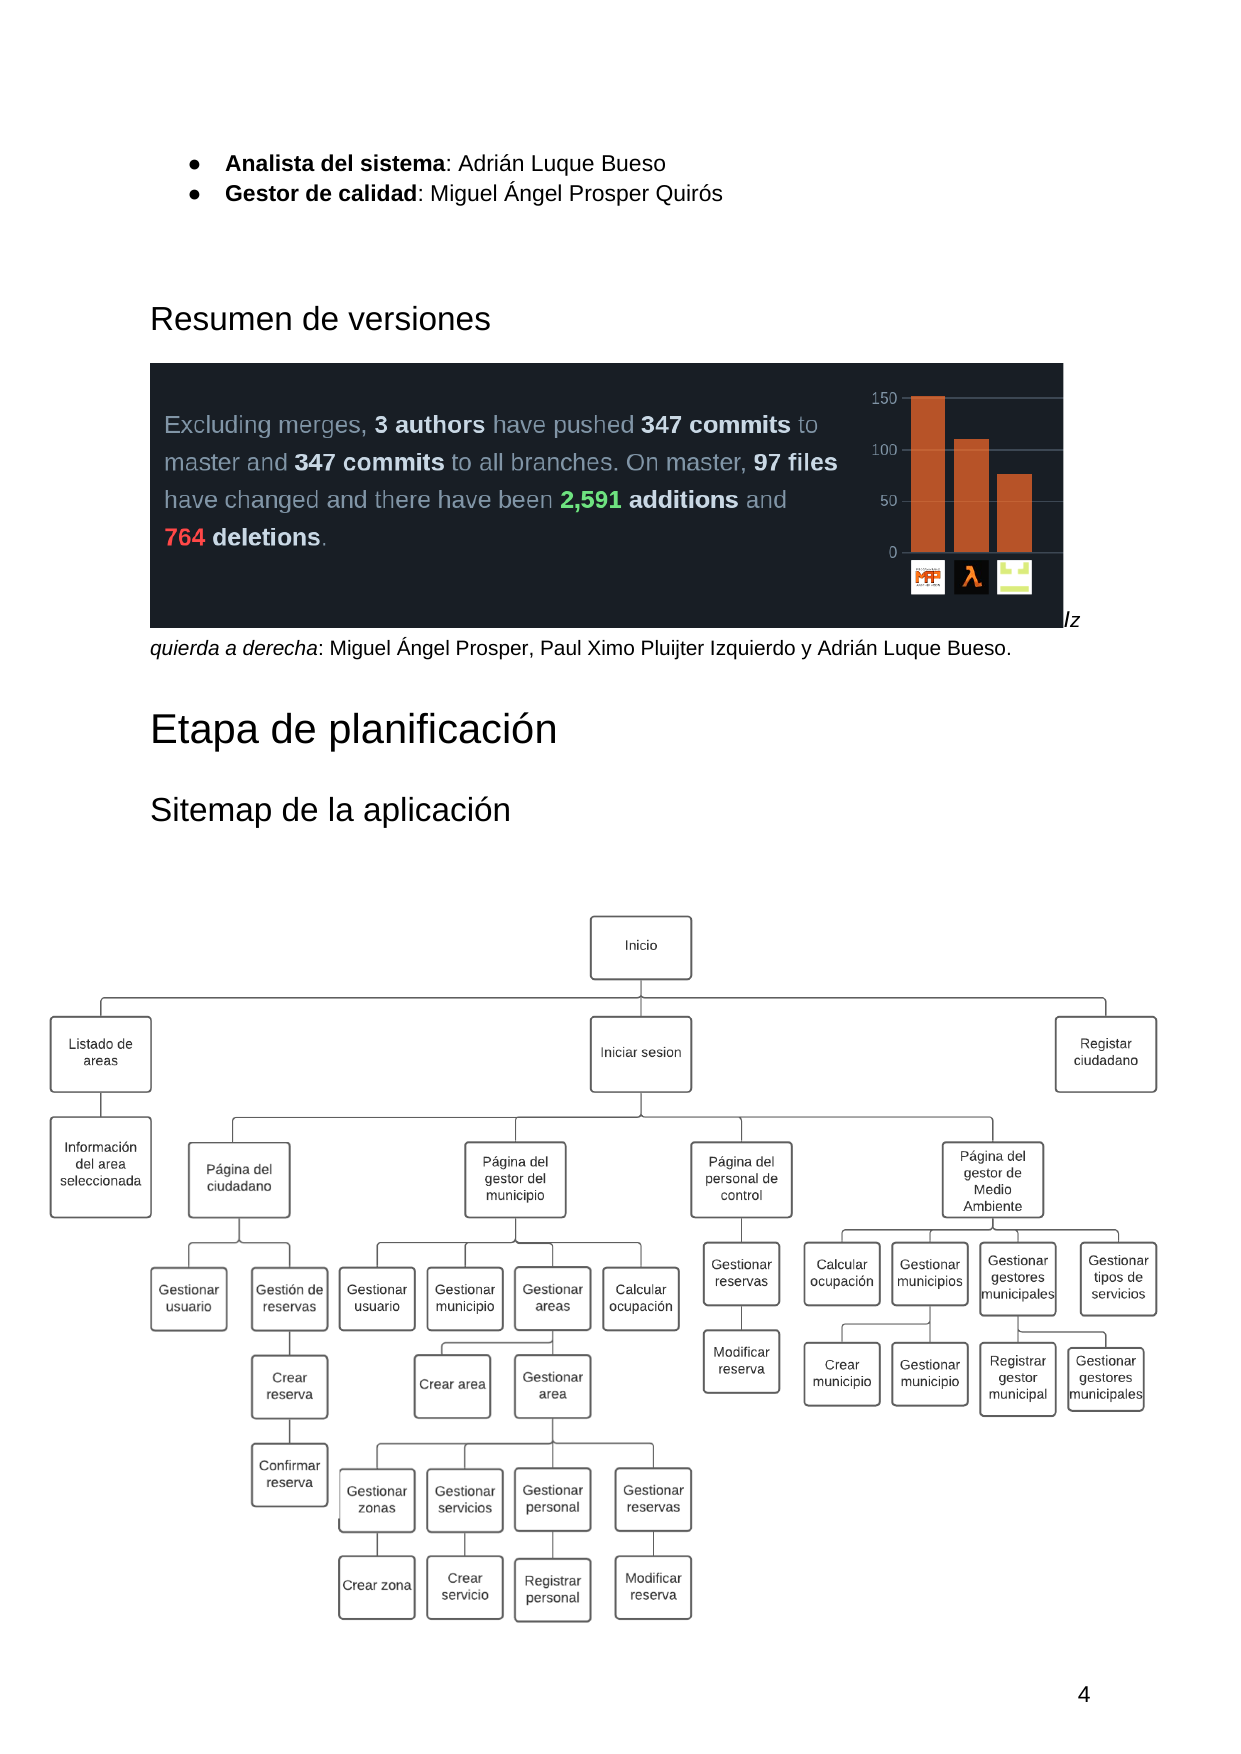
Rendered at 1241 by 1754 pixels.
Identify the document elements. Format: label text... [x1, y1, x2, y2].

subtitle Resumen de versiones [150, 299, 1090, 337]
text Izquierda a derecha: Miguel Ángel Prosper, Paul Ximo Pluijter Izquierdo y Adrián Luque Bueso. [150, 364, 1090, 660]
subtitle Etapa de planificación [150, 705, 1090, 753]
list Gestor de calidad: Miguel Ángel Prosper Quirós [187, 180, 1090, 207]
picture [25, 892, 1181, 1671]
subtitle Sitemap de la aplicación [150, 790, 1090, 829]
list Analista del sistema: Adrián Luque Bueso [187, 150, 1090, 176]
